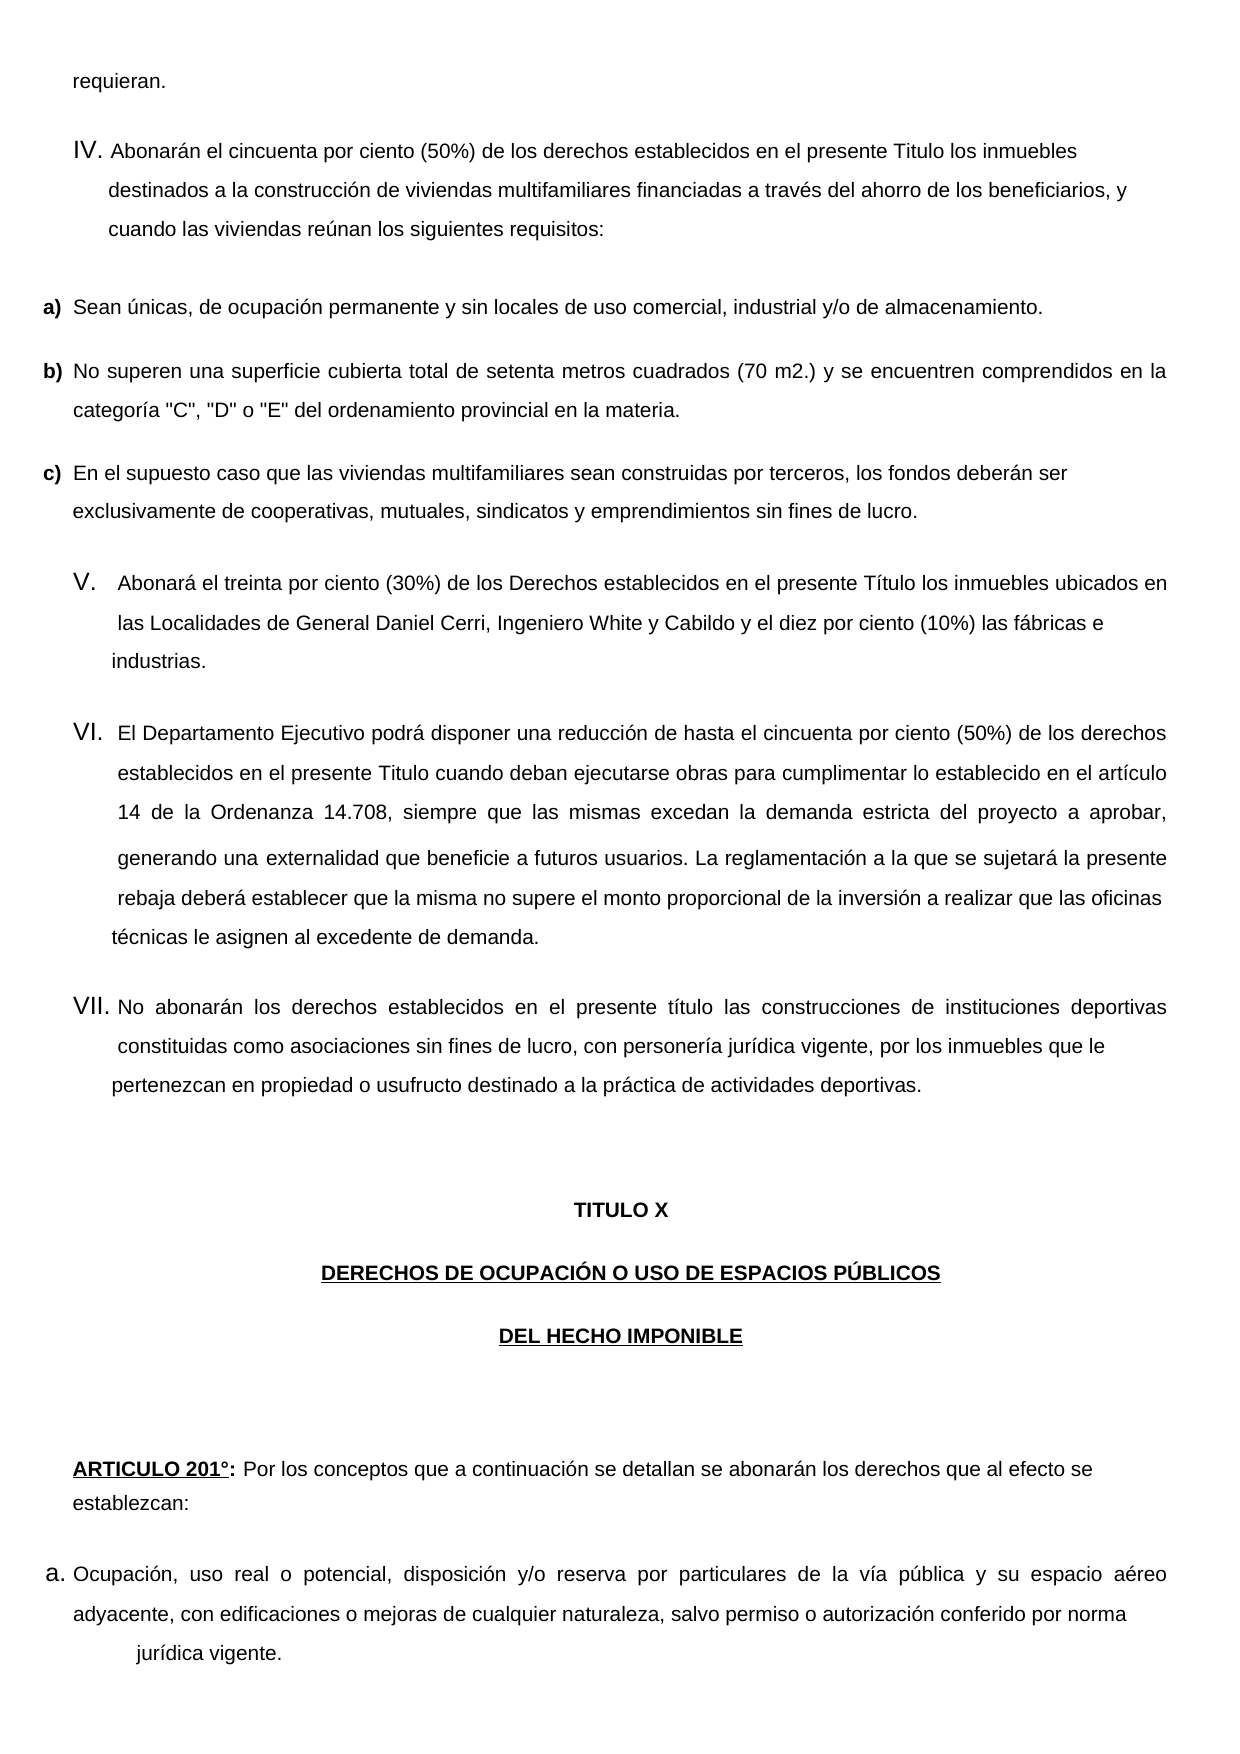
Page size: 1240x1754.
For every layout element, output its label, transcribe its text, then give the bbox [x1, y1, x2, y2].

text establezcan: [72, 1490, 1169, 1514]
text requieran. [72, 69, 1169, 93]
list No abonarán los derechos establecidos en el presente título las construcciones de instituciones deportivas constituidas como asociaciones sin fines de lucro, con personería jurídica vigente, por los inmuebles que le [73, 991, 1169, 1058]
list No superen una superficie cubierta total de setenta metros cuadrados (70 m2.) y se encuentren comprendidos en la categoría "C", "D" o "E" del ordenamiento provincial en la materia. [43, 359, 1169, 422]
text técnicas le asignen al excedente de demanda. [111, 925, 1169, 949]
text exclusivamente de cooperativas, mutuales, sindicatos y emprendimientos sin fines de lucro. [72, 499, 1169, 523]
list En el supuesto caso que las viviendas multifamiliares sean construidas por terceros, los fondos deberán ser [43, 461, 1169, 485]
text TITULO X [73, 1198, 1169, 1222]
text pertenezcan en propiedad o usufructo destinado a la práctica de actividades deportivas. [111, 1073, 1169, 1097]
text ARTICULO 201°: Por los conceptos que a continuación se detallan se abonarán los derechos que al efecto se [72, 1452, 1169, 1481]
text jurídica vigente. [136, 1641, 1169, 1665]
list El Departamento Ejecutivo podrá disponer una reducción de hasta el cincuenta por ciento (50%) de los derechos establecidos en el presente Titulo cuando deban ejecutarse obras para cumplimentar lo establecido en el artículo 14 de la Ordenanza 14.708, siempre que las mismas excedan la demanda estricta del proyecto a aprobar, generando una externalidad que beneficie a futuros usuarios. La reglamentación a la que se sujetará la presente rebaja deberá establecer que la misma no supere el monto proporcional de la inversión a realizar que las oficinas [73, 717, 1169, 910]
text industrias. [111, 649, 1169, 673]
list Ocupación, uso real o potencial, disposición y/o reserva por particulares de la vía pública y su espacio aéreo adyacente, con edificaciones o mejoras de cualquier naturaleza, salvo permiso o autorización conferido por norma [45, 1558, 1169, 1626]
text IV. Abonarán el cincuenta por ciento (50%) de los derechos establecidos en el presente Titulo los inmuebles destinados a la construcción de viviendas multifamiliares financiadas a través del ahorro de los beneficiarios, y cuando las viviendas reúnan los siguientes requisitos: [73, 134, 1169, 241]
text DERECHOS DE OCUPACIÓN O USO DE ESPACIOS PÚBLICOS [321, 1261, 1169, 1285]
list Sean únicas, de ocupación permanente y sin locales de uso comercial, industrial y/o de almacenamiento. [43, 295, 1169, 319]
list Abonará el treinta por ciento (30%) de los Derechos establecidos en el presente Título los inmuebles ubicados en las Localidades de General Daniel Cerri, Ingeniero White y Cabildo y el diez por ciento (10%) las fábricas e [73, 567, 1169, 634]
subtitle DEL HECHO IMPONIBLE [73, 1324, 1169, 1348]
